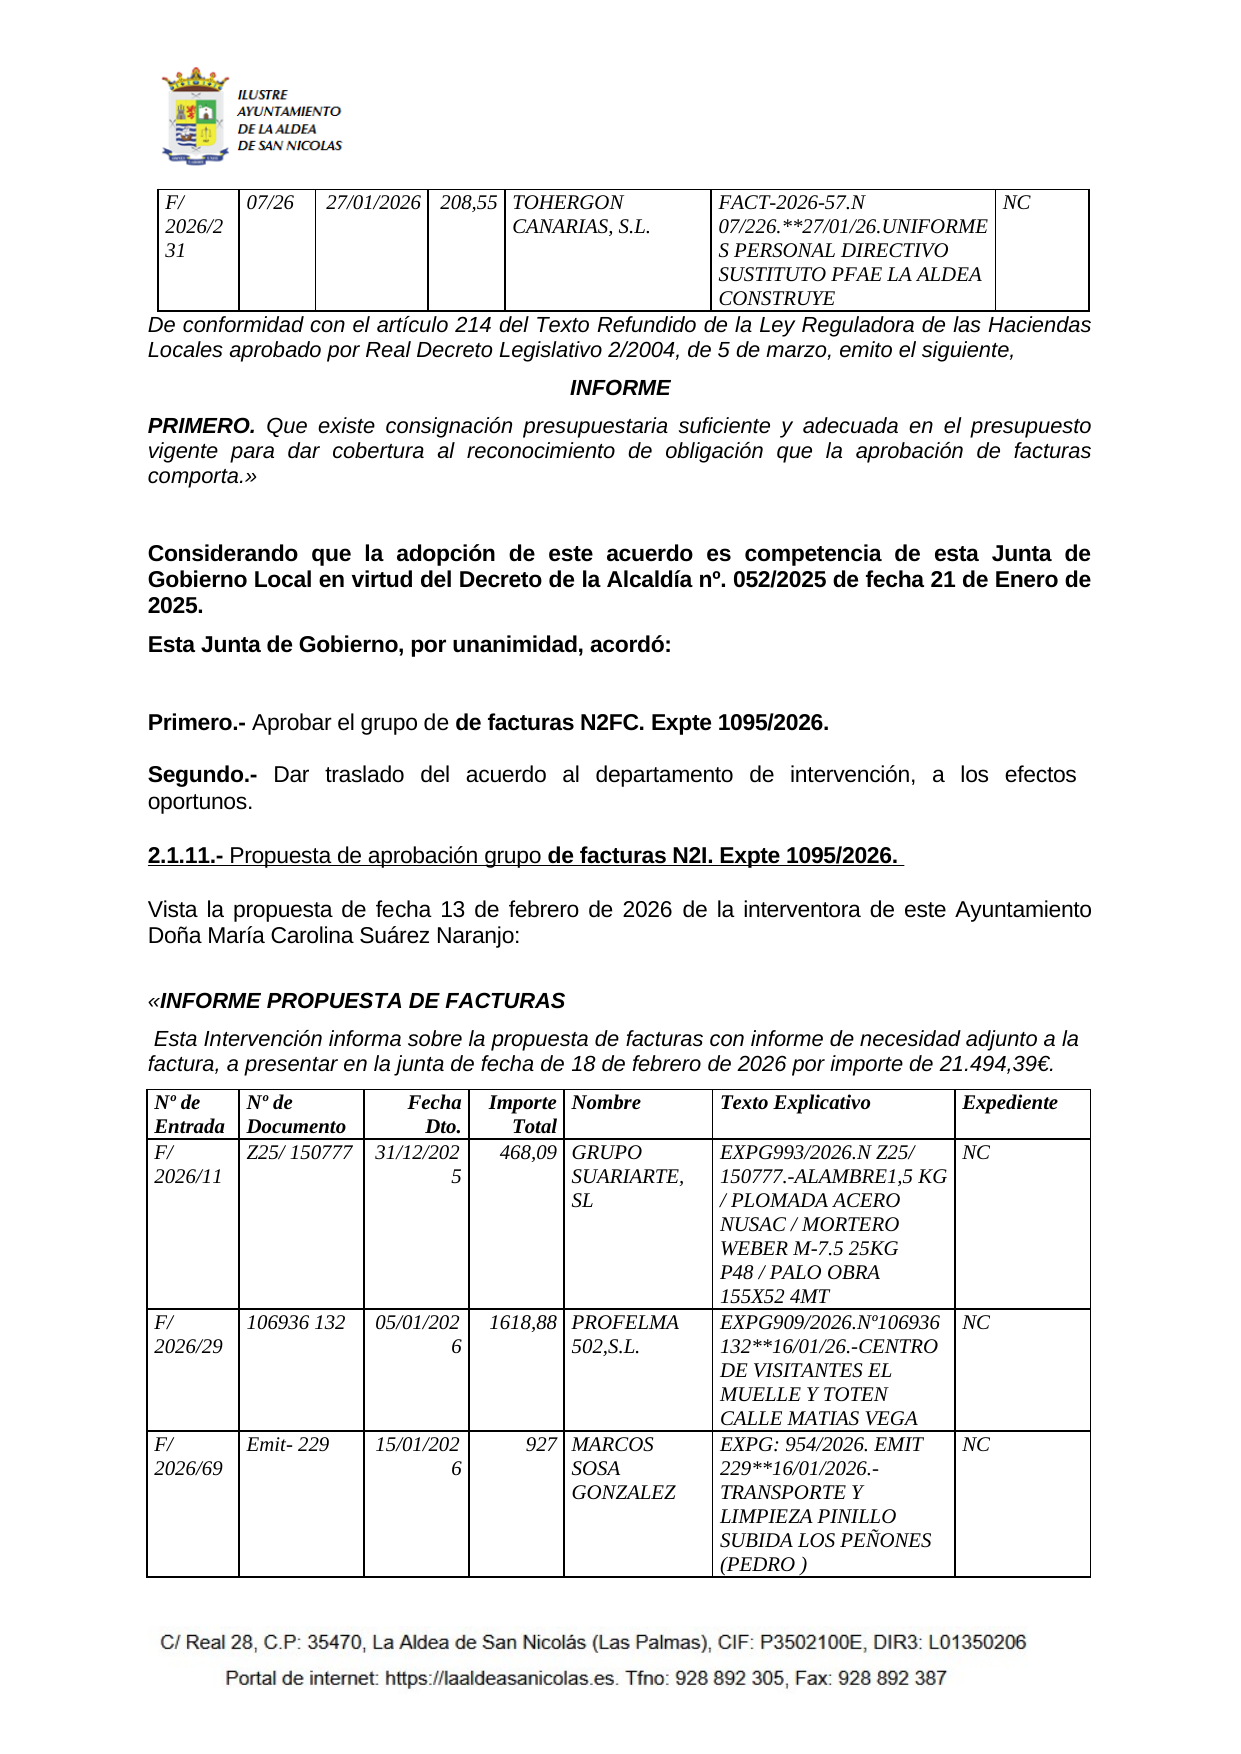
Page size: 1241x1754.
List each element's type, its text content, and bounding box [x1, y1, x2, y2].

text INFORME [148, 375, 1093, 400]
text Esta Intervención informa sobre la propuesta de facturas con informe de necesidad adjunto a la factura, a presentar en la junta de fecha de 18 de febrero de 2026 por importe de 21.494,39€. [148, 1026, 1093, 1076]
table_cell F/2026/231 [159, 190, 238, 310]
table_header Nº de Documento [240, 1090, 363, 1138]
table_cell 468,09 [470, 1140, 563, 1308]
text Esta Junta de Gobierno, por unanimidad, acordó: [148, 631, 1093, 657]
table_cell MARCOS SOSA GONZALEZ [565, 1432, 712, 1576]
table_cell Emit- 229 [240, 1432, 363, 1576]
table_cell EXPG: 954/2026. EMIT 229**16/01/2026.-TRANSPORTE Y LIMPIEZA PINILLO SUBIDA LOS PEÑONES (PEDRO ) [713, 1432, 954, 1576]
text PRIMERO. Que existe consignación presupuestaria suficiente y adecuada en el presupuesto vigente para dar cobertura al reconocimiento de obligación que la aprobación de facturas comporta.» [148, 412, 1093, 488]
table_cell F/2026/29 [148, 1310, 238, 1430]
table_cell F/2026/11 [148, 1140, 238, 1308]
table_cell 07/26 [240, 190, 315, 310]
table_header Importe Total [470, 1090, 563, 1138]
picture [148, 1626, 1034, 1694]
table_cell 1618,88 [470, 1310, 563, 1430]
table_header Fecha Dto. [365, 1090, 468, 1138]
table_cell NC [956, 1432, 1090, 1576]
table_cell EXPG993/2026.N Z25/ 150777.-ALAMBRE1,5 KG / PLOMADA ACERO NUSAC / MORTERO WEBER M-7.5 25KG P48 / PALO OBRA 155X52 4MT [713, 1140, 954, 1308]
table_cell GRUPO SUARIARTE, SL [565, 1140, 712, 1308]
picture [148, 59, 358, 173]
table_header Nombre [565, 1090, 712, 1138]
text Vista la propuesta de fecha 13 de febrero de 2026 de la interventora de este Ayuntamiento Doña María Carolina Suárez Naranjo: [148, 896, 1093, 948]
text De conformidad con el artículo 214 del Texto Refundido de la Ley Reguladora de las Haciendas Locales aprobado por Real Decreto Legislativo 2/2004, de 5 de marzo, emito el siguiente, [148, 312, 1093, 362]
table_cell 31/12/2025 [365, 1140, 468, 1308]
table_cell NC [956, 1310, 1090, 1430]
text 2.1.11.- Propuesta de aprobación grupo de facturas N2I. Expte 1095/2026. [148, 842, 1093, 868]
table_header Nº de Entrada [148, 1090, 238, 1138]
table_header Texto Explicativo [713, 1090, 954, 1138]
text «INFORME PROPUESTA DE FACTURAS [148, 988, 1093, 1013]
table_cell FACT-2026-57.N 07/226.**27/01/26.UNIFORMES PERSONAL DIRECTIVO SUSTITUTO PFAE LA ALDEA CONSTRUYE [712, 190, 995, 310]
text Primero.- Aprobar el grupo de de facturas N2FC. Expte 1095/2026. [148, 709, 1093, 735]
table_cell 208,55 [429, 190, 504, 310]
text Segundo.- Dar traslado del acuerdo al departamento de intervención, a los efectos oportunos. [148, 761, 1078, 814]
table_cell 927 [470, 1432, 563, 1576]
table_cell TOHERGON CANARIAS, S.L. [506, 190, 710, 310]
table_cell PROFELMA 502,S.L. [565, 1310, 712, 1430]
table_cell Z25/ 150777 [240, 1140, 363, 1308]
table_cell 05/01/2026 [365, 1310, 468, 1430]
table_cell 27/01/2026 [316, 190, 427, 310]
table_cell 106936 132 [240, 1310, 363, 1430]
text Considerando que la adopción de este acuerdo es competencia de esta Junta de Gobierno Local en virtud del Decreto de la Alcaldía nº. 052/2025 de fecha 21 de Enero de 2025. [148, 539, 1093, 618]
table_cell NC [956, 1140, 1090, 1308]
table_cell 15/01/2026 [365, 1432, 468, 1576]
table_cell F/2026/69 [148, 1432, 238, 1576]
table_cell NC [996, 190, 1088, 310]
table_cell EXPG909/2026.Nº106936 132**16/01/26.-CENTRO DE VISITANTES EL MUELLE Y TOTEN CALLE MATIAS VEGA [713, 1310, 954, 1430]
table_header Expediente [956, 1090, 1090, 1138]
